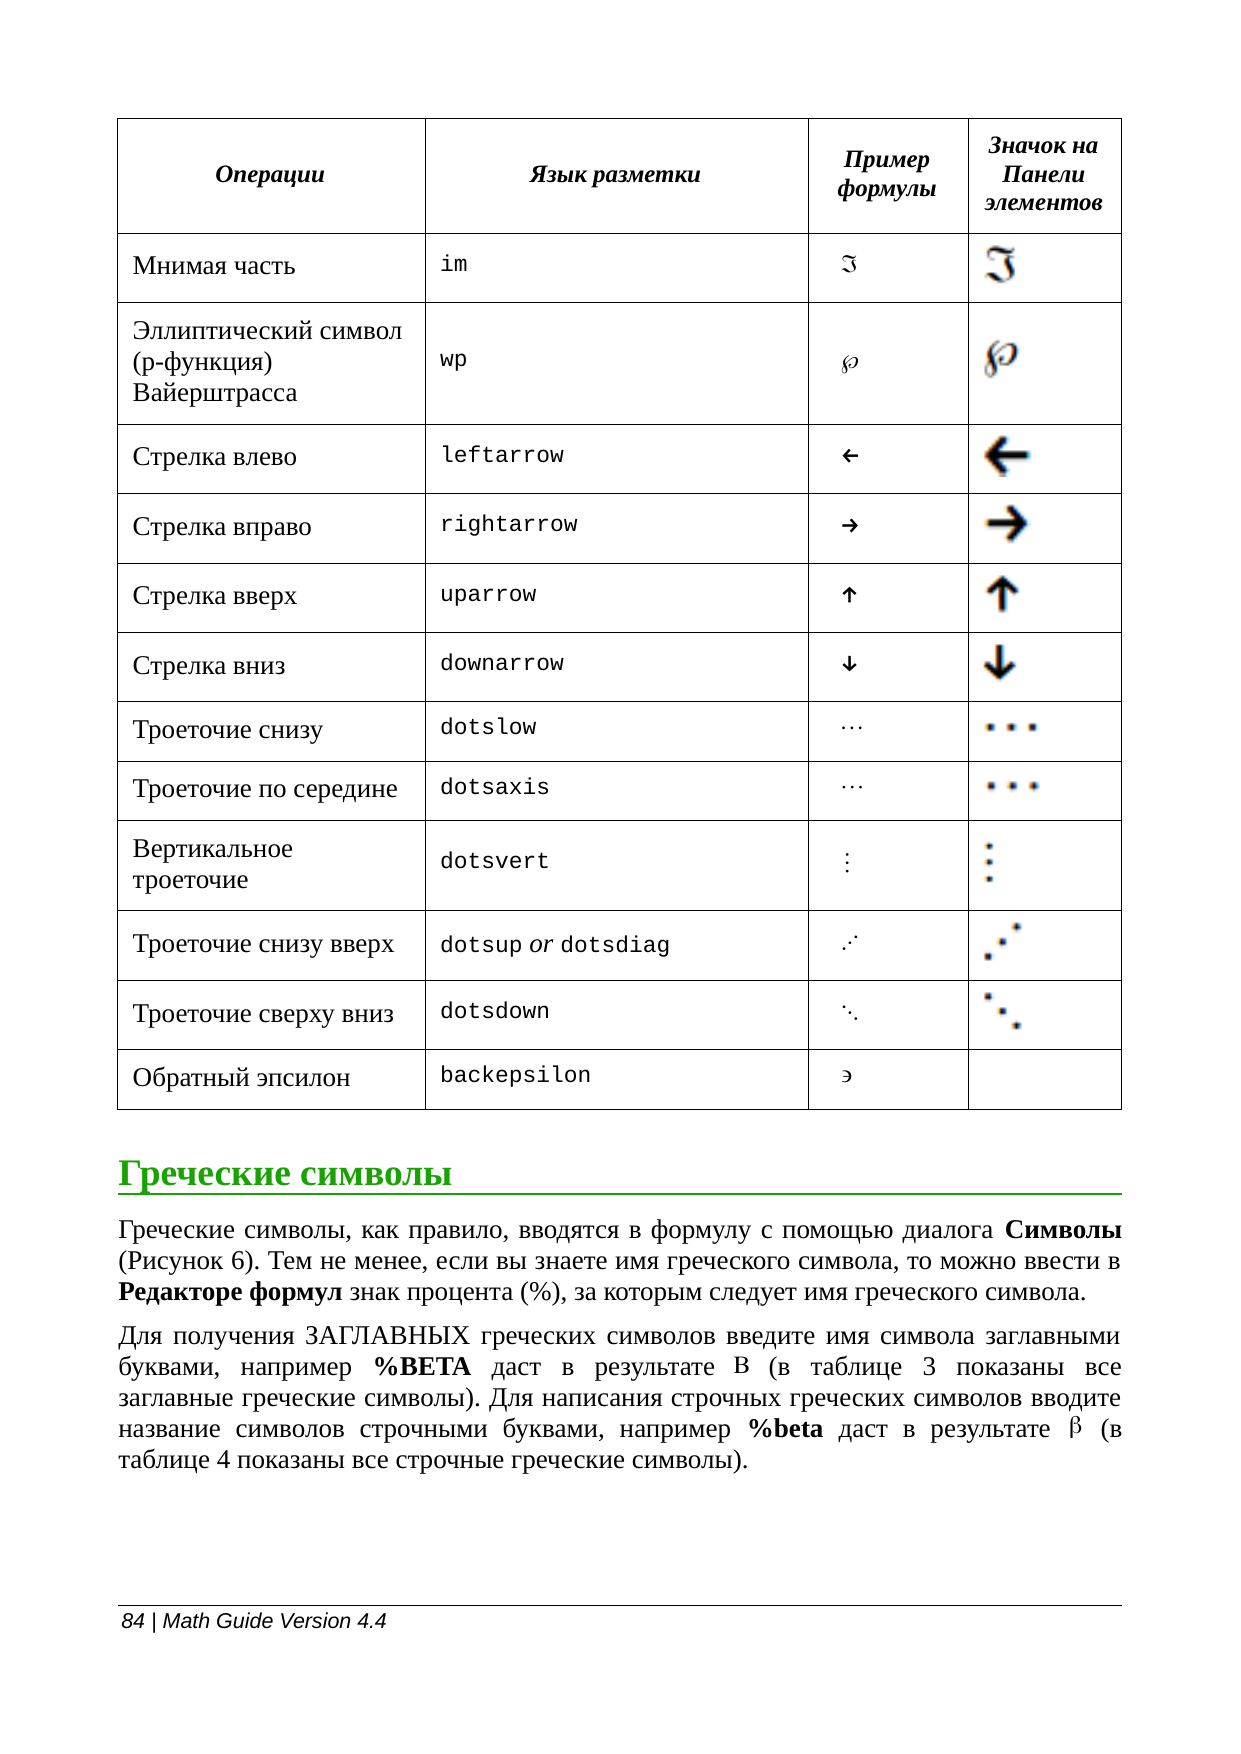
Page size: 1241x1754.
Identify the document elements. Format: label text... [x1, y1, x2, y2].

table_cell [969, 981, 1121, 1049]
table_cell [809, 234, 968, 302]
table_cell [969, 821, 1121, 910]
table_cell Стрелка вверх [118, 564, 425, 632]
table_cell leftarrow [426, 425, 808, 493]
table_cell Троеточие по середине [118, 762, 425, 820]
table_cell [969, 494, 1121, 562]
table_cell [809, 303, 968, 423]
table_cell Троеточие снизу вверх [118, 911, 425, 980]
table_cell [969, 1050, 1121, 1108]
table_header Язык разметки [426, 119, 808, 232]
picture [983, 504, 1031, 547]
table_cell [809, 1050, 968, 1108]
table_cell [809, 762, 968, 820]
table_cell [809, 821, 968, 910]
picture [983, 339, 1022, 381]
table_header Операции [118, 119, 425, 232]
table_cell [969, 564, 1121, 632]
table_cell [969, 702, 1121, 761]
picture [983, 244, 1020, 286]
table_cell downarrow [426, 633, 808, 701]
table_cell [969, 633, 1121, 701]
table_cell Стрелка вниз [118, 633, 425, 701]
table_cell dotslow [426, 702, 808, 761]
table_cell Эллиптический символ (p-функция) Вайерштрасса [118, 303, 425, 423]
table_cell [969, 762, 1121, 820]
table_cell [809, 564, 968, 632]
table_cell [969, 425, 1121, 493]
picture [983, 574, 1022, 616]
table_cell Вертикальное троеточие [118, 821, 425, 910]
table_header Значок на Панели элементов [969, 119, 1121, 232]
table_cell Стрелка влево [118, 425, 425, 493]
table_cell [809, 494, 968, 562]
picture [983, 780, 1043, 796]
table_cell dotsvert [426, 821, 808, 910]
picture [983, 922, 1025, 964]
table_header Пример формулы [809, 119, 968, 232]
picture [983, 722, 1043, 735]
table_cell rightarrow [426, 494, 808, 562]
table_cell wp [426, 303, 808, 423]
table_cell [809, 702, 968, 761]
subtitle Греческие символы [118, 1150, 1122, 1193]
table_cell [809, 981, 968, 1049]
table_cell Троеточие снизу [118, 702, 425, 761]
table_cell [969, 911, 1121, 980]
table_cell [969, 303, 1121, 423]
table_cell [969, 234, 1121, 302]
picture [983, 840, 996, 885]
table_cell Обратный эпсилон [118, 1050, 425, 1108]
picture [983, 643, 1019, 685]
table_cell Стрелка вправо [118, 494, 425, 562]
text Греческие символы, как правило, вводятся в формулу с помощью диалога Символы (Рисунок 6). Тем не менее, если вы знаете имя греческого символа, то можно ввести в Редакторе формул знак процента (%), за которым следует имя греческого символа. [118, 1213, 1122, 1306]
table_cell dotsup or dotsdiag [426, 911, 808, 980]
table_cell [809, 425, 968, 493]
table_cell [809, 633, 968, 701]
table_cell dotsaxis [426, 762, 808, 820]
table_cell im [426, 234, 808, 302]
picture [983, 991, 1025, 1033]
table_cell [809, 911, 968, 980]
table_cell uparrow [426, 564, 808, 632]
table_cell dotsdown [426, 981, 808, 1049]
table_cell Мнимая часть [118, 234, 425, 302]
text Для получения ЗАГЛАВНЫХ греческих символов введите имя символа заглавными буквами, например %BETA даст в результате(в таблице 3 показаны все заглавные греческие символы). Для написания строчных греческих символов вводите название символов строчными буквами, например %beta даст в результате(в таблице 4 показаны все строчные греческие символы). [118, 1319, 1122, 1474]
picture [983, 435, 1035, 477]
table_cell backepsilon [426, 1050, 808, 1108]
table_cell Троеточие сверху вниз [118, 981, 425, 1049]
